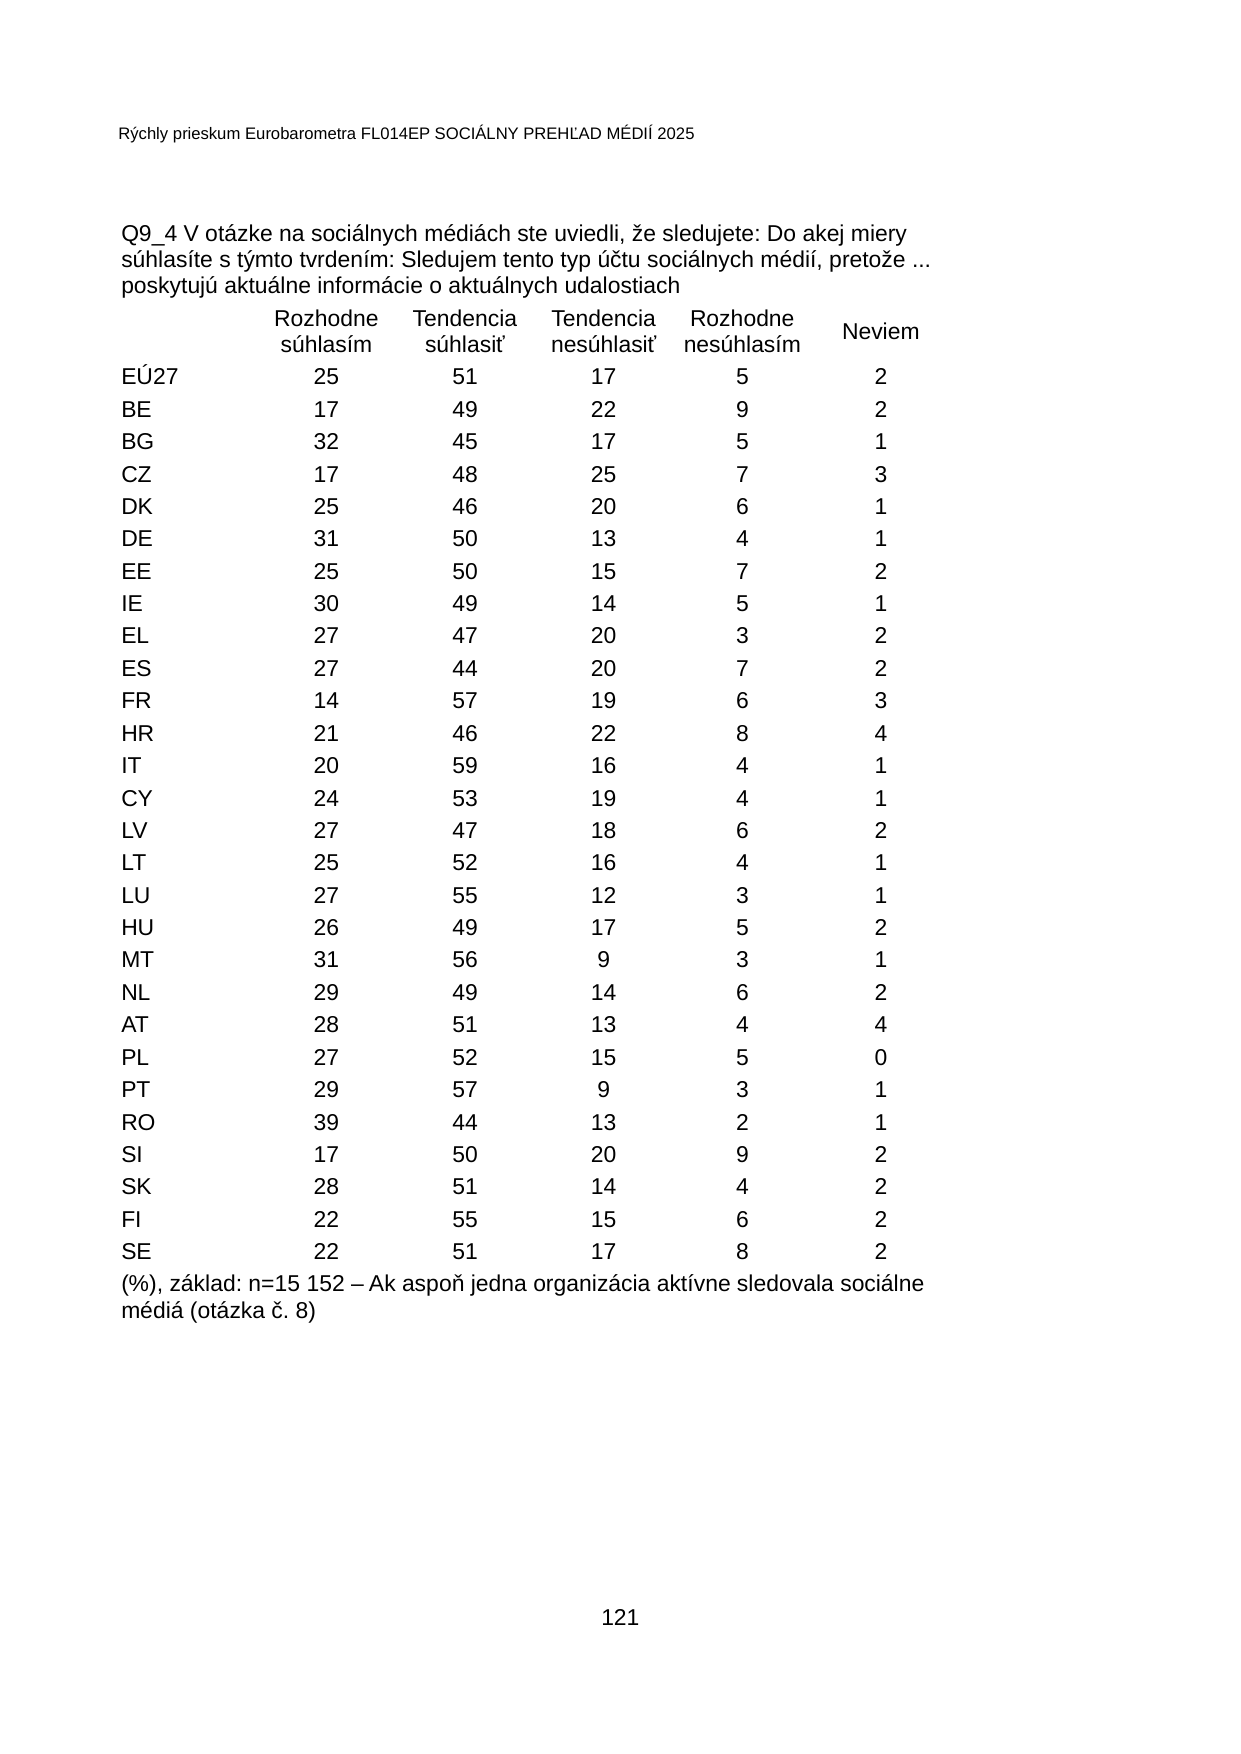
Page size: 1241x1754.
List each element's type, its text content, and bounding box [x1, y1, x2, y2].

table_cell 1 [811, 425, 950, 457]
table_cell 7 [673, 555, 811, 587]
table_cell 15 [534, 1041, 673, 1073]
table_cell 4 [811, 1008, 950, 1041]
table_cell LU [118, 879, 257, 911]
table_cell 20 [534, 652, 673, 684]
table_cell 27 [257, 879, 395, 911]
table_cell 49 [395, 976, 534, 1008]
table_cell ES [118, 652, 257, 684]
table_cell 17 [534, 1235, 673, 1267]
table_cell 20 [257, 749, 395, 781]
table_cell 51 [395, 1235, 534, 1267]
table_cell RO [118, 1105, 257, 1138]
table_cell 59 [395, 749, 534, 781]
table_cell 15 [534, 1203, 673, 1235]
table_cell 22 [534, 393, 673, 425]
table_cell 20 [534, 1138, 673, 1170]
table_cell 1 [811, 749, 950, 781]
table_cell 9 [534, 944, 673, 976]
table_cell 2 [811, 814, 950, 846]
table_cell 3 [673, 1073, 811, 1105]
table_cell 57 [395, 684, 534, 717]
table_cell Rozhodne nesúhlasím [673, 302, 811, 360]
table_cell 5 [673, 911, 811, 943]
table_cell 44 [395, 652, 534, 684]
table_cell BG [118, 425, 257, 457]
table_cell 51 [395, 360, 534, 393]
table_cell 1 [811, 944, 950, 976]
table_cell 12 [534, 879, 673, 911]
table_cell FI [118, 1203, 257, 1235]
table_cell 2 [811, 1170, 950, 1203]
table_cell 27 [257, 814, 395, 846]
table_cell 13 [534, 1008, 673, 1041]
table_cell 27 [257, 1041, 395, 1073]
table_cell 1 [811, 1105, 950, 1138]
table_cell 4 [811, 717, 950, 749]
table_cell 9 [673, 1138, 811, 1170]
table_cell [118, 302, 257, 360]
table_cell 50 [395, 522, 534, 555]
table_cell 30 [257, 587, 395, 619]
table_cell 3 [673, 944, 811, 976]
table_cell Rozhodne súhlasím [257, 302, 395, 360]
table_cell 55 [395, 1203, 534, 1235]
table_cell 9 [673, 393, 811, 425]
table_cell 5 [673, 360, 811, 393]
table_cell 4 [673, 749, 811, 781]
table_cell 15 [534, 555, 673, 587]
table_cell 57 [395, 1073, 534, 1105]
table_cell 2 [811, 976, 950, 1008]
table_cell 1 [811, 846, 950, 879]
table_cell 19 [534, 781, 673, 814]
table_cell 6 [673, 684, 811, 717]
table_cell 27 [257, 620, 395, 652]
table_cell 2 [811, 1138, 950, 1170]
table_cell BE [118, 393, 257, 425]
table_cell PL [118, 1041, 257, 1073]
table_cell Tendencia nesúhlasiť [534, 302, 673, 360]
table_cell 17 [534, 425, 673, 457]
table_cell 19 [534, 684, 673, 717]
table_cell 50 [395, 1138, 534, 1170]
table_cell 6 [673, 490, 811, 522]
table_cell 22 [257, 1235, 395, 1267]
table_cell 2 [811, 360, 950, 393]
table_cell 25 [534, 458, 673, 490]
table_cell 4 [673, 1008, 811, 1041]
table_cell 2 [811, 652, 950, 684]
table_cell SE [118, 1235, 257, 1267]
table_cell 3 [673, 879, 811, 911]
table_cell 14 [534, 976, 673, 1008]
table_cell 32 [257, 425, 395, 457]
table_cell 56 [395, 944, 534, 976]
table_cell MT [118, 944, 257, 976]
table_cell 6 [673, 1203, 811, 1235]
table_cell 17 [534, 911, 673, 943]
table_cell 49 [395, 587, 534, 619]
table_cell 17 [534, 360, 673, 393]
table_cell 8 [673, 1235, 811, 1267]
table_cell 22 [257, 1203, 395, 1235]
table_cell HR [118, 717, 257, 749]
table_cell 51 [395, 1170, 534, 1203]
table_cell 1 [811, 522, 950, 555]
table_cell 4 [673, 522, 811, 555]
table_cell 18 [534, 814, 673, 846]
table_cell 29 [257, 1073, 395, 1105]
table_cell 31 [257, 522, 395, 555]
table_cell LV [118, 814, 257, 846]
table_cell 24 [257, 781, 395, 814]
table_cell SK [118, 1170, 257, 1203]
table_cell 47 [395, 620, 534, 652]
table_cell AT [118, 1008, 257, 1041]
table_cell 26 [257, 911, 395, 943]
table_cell IT [118, 749, 257, 781]
table_cell 50 [395, 555, 534, 587]
table_cell 1 [811, 879, 950, 911]
table_cell 2 [811, 911, 950, 943]
table_cell 49 [395, 911, 534, 943]
table_cell 13 [534, 522, 673, 555]
table_cell 3 [673, 620, 811, 652]
table_cell Tendencia súhlasiť [395, 302, 534, 360]
table_cell 3 [811, 684, 950, 717]
table_cell 22 [534, 717, 673, 749]
table_cell 8 [673, 717, 811, 749]
table_cell SI [118, 1138, 257, 1170]
table_cell 16 [534, 749, 673, 781]
table_cell 44 [395, 1105, 534, 1138]
table_cell 5 [673, 587, 811, 619]
table_cell 52 [395, 846, 534, 879]
table_cell 53 [395, 781, 534, 814]
table_cell 17 [257, 393, 395, 425]
table_cell 39 [257, 1105, 395, 1138]
table_cell 31 [257, 944, 395, 976]
table_cell 2 [673, 1105, 811, 1138]
table_cell 7 [673, 652, 811, 684]
table_cell 51 [395, 1008, 534, 1041]
table_cell Neviem [811, 302, 950, 360]
table_cell 25 [257, 555, 395, 587]
table_cell EÚ27 [118, 360, 257, 393]
table_cell 55 [395, 879, 534, 911]
table_cell HU [118, 911, 257, 943]
table_cell EE [118, 555, 257, 587]
table_cell 45 [395, 425, 534, 457]
table_cell 16 [534, 846, 673, 879]
table_cell 14 [257, 684, 395, 717]
table_cell 20 [534, 490, 673, 522]
table_cell DE [118, 522, 257, 555]
table_cell 2 [811, 555, 950, 587]
table_cell 17 [257, 458, 395, 490]
table_cell 49 [395, 393, 534, 425]
table_header Q9_4 V otázke na sociálnych médiách ste uviedli, že sledujete: Do akej miery súhlasíte s týmto tvrdením: Sledujem tento typ účtu sociálnych médií, pretože ... poskytujú aktuálne informácie o aktuálnych udalostiach [118, 217, 950, 302]
table_cell 14 [534, 587, 673, 619]
table_cell 7 [673, 458, 811, 490]
table_cell 25 [257, 360, 395, 393]
table_cell 0 [811, 1041, 950, 1073]
table_cell 25 [257, 490, 395, 522]
table_cell 1 [811, 587, 950, 619]
table_cell NL [118, 976, 257, 1008]
table_cell 27 [257, 652, 395, 684]
table_cell 4 [673, 1170, 811, 1203]
table_cell PT [118, 1073, 257, 1105]
table_cell 46 [395, 717, 534, 749]
table_cell DK [118, 490, 257, 522]
table_cell CY [118, 781, 257, 814]
table_cell 3 [811, 458, 950, 490]
table_cell LT [118, 846, 257, 879]
table_cell 28 [257, 1170, 395, 1203]
table_cell 1 [811, 1073, 950, 1105]
table_cell 48 [395, 458, 534, 490]
table_cell 6 [673, 814, 811, 846]
table_cell 1 [811, 490, 950, 522]
table_cell 21 [257, 717, 395, 749]
table_cell 13 [534, 1105, 673, 1138]
table_cell 4 [673, 846, 811, 879]
table_cell 5 [673, 425, 811, 457]
table_cell CZ [118, 458, 257, 490]
table_cell 4 [673, 781, 811, 814]
table_cell 17 [257, 1138, 395, 1170]
table_cell 6 [673, 976, 811, 1008]
table_cell 46 [395, 490, 534, 522]
table_cell 9 [534, 1073, 673, 1105]
table_cell 2 [811, 620, 950, 652]
table_cell 2 [811, 1235, 950, 1267]
table_cell (%), základ: n=15 152 – Ak aspoň jedna organizácia aktívne sledovala sociálne médiá (otázka č. 8) [118, 1268, 950, 1326]
table_cell 28 [257, 1008, 395, 1041]
table_cell 47 [395, 814, 534, 846]
table_cell FR [118, 684, 257, 717]
table_cell 20 [534, 620, 673, 652]
table_cell EL [118, 620, 257, 652]
table_cell 14 [534, 1170, 673, 1203]
table_cell 52 [395, 1041, 534, 1073]
table_cell 29 [257, 976, 395, 1008]
table_cell 5 [673, 1041, 811, 1073]
table_cell 1 [811, 781, 950, 814]
table_cell 25 [257, 846, 395, 879]
table_cell 2 [811, 1203, 950, 1235]
table_cell IE [118, 587, 257, 619]
table_cell 2 [811, 393, 950, 425]
